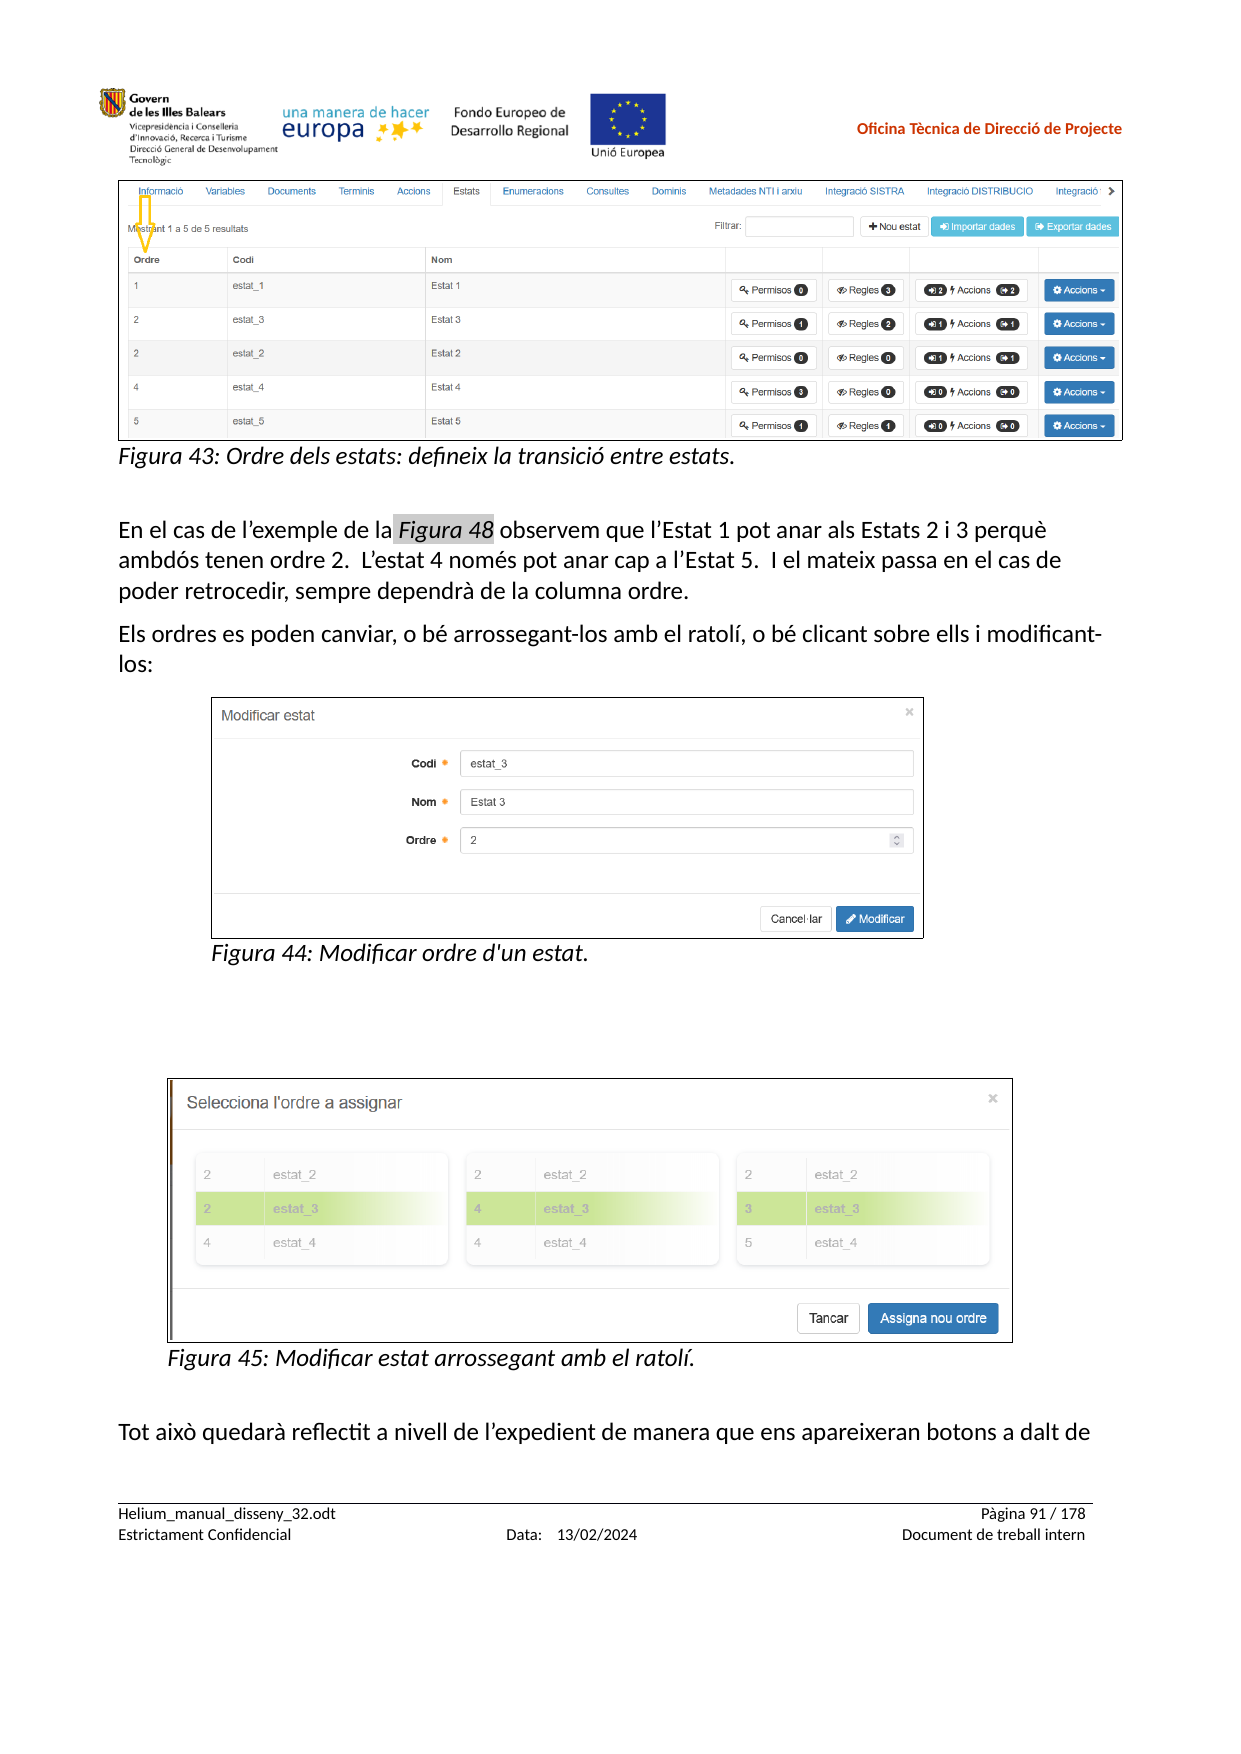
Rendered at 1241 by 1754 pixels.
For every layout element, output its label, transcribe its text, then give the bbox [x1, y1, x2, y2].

picture [170, 1080, 1010, 1340]
picture [99, 87, 668, 166]
text Tot això quedarà reflectit a nivell de l’expedient de manera que ens apareixeran botons a dalt de [118, 1416, 1122, 1447]
text En el cas de l’exemple de la Figura 48 observem que l’Estat 1 pot anar als Estats 2 i 3 perquè ambdós tenen ordre 2. L’estat 4 només pot anar cap a l’Estat 5. I el mateix passa en el cas de poder retrocedir, sempre dependrà de la columna ordre. [118, 514, 1122, 606]
text Figura 44: Modificar ordre d'un estat. [211, 939, 923, 968]
picture [121, 183, 1119, 438]
text [119, 181, 1122, 440]
text Figura 45: Modificar estat arrossegant amb el ratolí. [167, 1343, 1012, 1373]
picture [214, 700, 921, 935]
text Els ordres es poden canviar, o bé arrossegant-los amb el ratolí, o bé clicant sobre ells i modificant-los: [118, 618, 1122, 679]
text Figura 43: Ordre dels estats: defineix la transició entre estats. [118, 441, 1122, 471]
text [212, 698, 923, 938]
